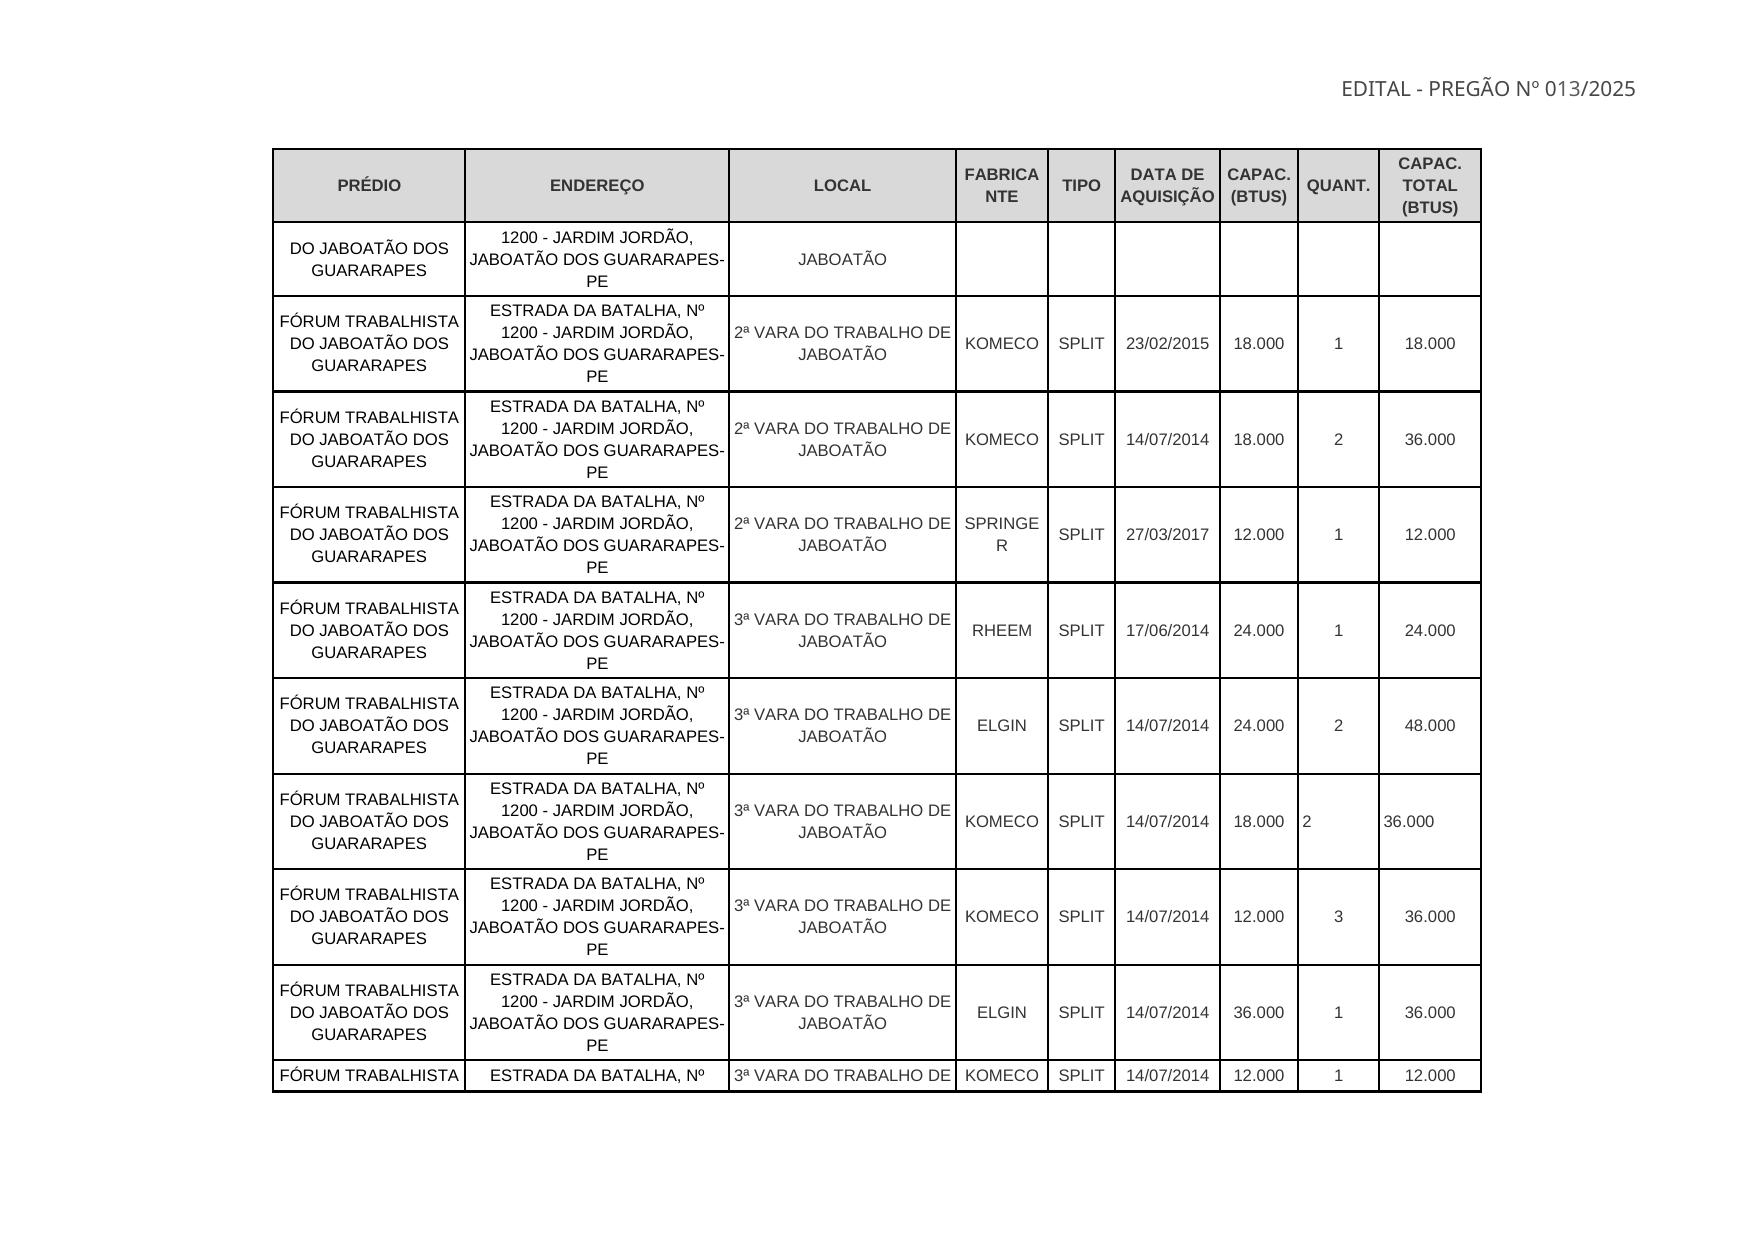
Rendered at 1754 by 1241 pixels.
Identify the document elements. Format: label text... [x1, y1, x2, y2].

table_cell ESTRADA DA BATALHA, Nº 1200 - JARDIM JORDÃO, JABOATÃO DOS GUARARAPES-PE [466, 870, 728, 963]
table_cell 36.000 [1380, 966, 1480, 1059]
table_cell ELGIN [957, 679, 1047, 772]
table_header DATA DE AQUISIÇÃO [1116, 150, 1219, 221]
table_cell [1116, 223, 1219, 295]
table_header LOCAL [730, 150, 955, 221]
table_cell [1299, 223, 1378, 295]
table_cell 3ª VARA DO TRABALHO DE JABOATÃO [730, 775, 955, 868]
table_cell ESTRADA DA BATALHA, Nº 1200 - JARDIM JORDÃO, JABOATÃO DOS GUARARAPES-PE [466, 297, 728, 390]
table_cell KOMECO [957, 297, 1047, 390]
table_cell 1 [1299, 584, 1378, 677]
table_cell 14/07/2014 [1116, 393, 1219, 486]
table_cell 36.000 [1221, 966, 1297, 1059]
table_cell ESTRADA DA BATALHA, Nº 1200 - JARDIM JORDÃO, JABOATÃO DOS GUARARAPES-PE [466, 488, 728, 581]
table_cell 14/07/2014 [1116, 1061, 1219, 1090]
table_cell ESTRADA DA BATALHA, Nº [466, 1061, 728, 1090]
table_cell 23/02/2015 [1116, 297, 1219, 390]
table_header TIPO [1049, 150, 1114, 221]
table_cell FÓRUM TRABALHISTA [274, 1061, 464, 1090]
table_cell 3ª VARA DO TRABALHO DE JABOATÃO [730, 870, 955, 963]
table_cell 2ª VARA DO TRABALHO DE JABOATÃO [730, 297, 955, 390]
table_cell 3ª VARA DO TRABALHO DE JABOATÃO [730, 679, 955, 772]
table_cell 1 [1299, 966, 1378, 1059]
table_cell SPLIT [1049, 870, 1114, 963]
table_cell 2 [1299, 393, 1378, 486]
table_cell FÓRUM TRABALHISTA DO JABOATÃO DOS GUARARAPES [274, 488, 464, 581]
table_cell FÓRUM TRABALHISTA DO JABOATÃO DOS GUARARAPES [274, 966, 464, 1059]
table_cell ESTRADA DA BATALHA, Nº 1200 - JARDIM JORDÃO, JABOATÃO DOS GUARARAPES-PE [466, 393, 728, 486]
table_cell SPLIT [1049, 679, 1114, 772]
table_cell 18.000 [1221, 775, 1297, 868]
table_cell 2ª VARA DO TRABALHO DE JABOATÃO [730, 393, 955, 486]
table_cell 3 [1299, 870, 1378, 963]
table_cell ELGIN [957, 966, 1047, 1059]
table_header ENDEREÇO [466, 150, 728, 221]
table_cell 2 [1299, 775, 1378, 868]
table_cell 14/07/2014 [1116, 679, 1219, 772]
table_cell 36.000 [1380, 393, 1480, 486]
table_cell [957, 223, 1047, 295]
table_cell KOMECO [957, 1061, 1047, 1090]
table_cell ESTRADA DA BATALHA, Nº 1200 - JARDIM JORDÃO, JABOATÃO DOS GUARARAPES-PE [466, 775, 728, 868]
table_cell 12.000 [1221, 870, 1297, 963]
table_cell FÓRUM TRABALHISTA DO JABOATÃO DOS GUARARAPES [274, 584, 464, 677]
table_cell SPRINGER [957, 488, 1047, 581]
table_cell [1049, 223, 1114, 295]
table_cell 18.000 [1380, 297, 1480, 390]
table_cell KOMECO [957, 393, 1047, 486]
table_cell 12.000 [1221, 488, 1297, 581]
table_cell SPLIT [1049, 966, 1114, 1059]
table_cell 2 [1299, 679, 1378, 772]
table_cell 24.000 [1380, 584, 1480, 677]
table_cell 1 [1299, 297, 1378, 390]
table_cell SPLIT [1049, 1061, 1114, 1090]
table_header QUANT. [1299, 150, 1378, 221]
table_cell FÓRUM TRABALHISTA DO JABOATÃO DOS GUARARAPES [274, 297, 464, 390]
table_cell RHEEM [957, 584, 1047, 677]
table_header CAPAC. (BTUS) [1221, 150, 1297, 221]
table_cell KOMECO [957, 870, 1047, 963]
table_cell [1380, 223, 1480, 295]
table_cell SPLIT [1049, 297, 1114, 390]
table_cell 36.000 [1380, 870, 1480, 963]
table_cell 3ª VARA DO TRABALHO DE [730, 1061, 955, 1090]
table_cell 24.000 [1221, 679, 1297, 772]
table_cell FÓRUM TRABALHISTA DO JABOATÃO DOS GUARARAPES [274, 393, 464, 486]
table_cell 24.000 [1221, 584, 1297, 677]
table_header PRÉDIO [274, 150, 464, 221]
table_cell 18.000 [1221, 297, 1297, 390]
table_header FABRICANTE [957, 150, 1047, 221]
table_header CAPAC. TOTAL (BTUS) [1380, 150, 1480, 221]
table_cell 1200 - JARDIM JORDÃO, JABOATÃO DOS GUARARAPES-PE [466, 223, 728, 295]
table_cell 12.000 [1380, 1061, 1480, 1090]
table_cell 36.000 [1380, 775, 1480, 868]
table_cell 12.000 [1380, 488, 1480, 581]
table_cell 1 [1299, 1061, 1378, 1090]
table_cell FÓRUM TRABALHISTA DO JABOATÃO DOS GUARARAPES [274, 775, 464, 868]
table_cell KOMECO [957, 775, 1047, 868]
table_cell 27/03/2017 [1116, 488, 1219, 581]
table_cell SPLIT [1049, 775, 1114, 868]
table_cell ESTRADA DA BATALHA, Nº 1200 - JARDIM JORDÃO, JABOATÃO DOS GUARARAPES-PE [466, 679, 728, 772]
table_cell 14/07/2014 [1116, 966, 1219, 1059]
table_cell SPLIT [1049, 488, 1114, 581]
table_cell JABOATÃO [730, 223, 955, 295]
table_cell 1 [1299, 488, 1378, 581]
table_cell SPLIT [1049, 584, 1114, 677]
table_cell 17/06/2014 [1116, 584, 1219, 677]
table_cell ESTRADA DA BATALHA, Nº 1200 - JARDIM JORDÃO, JABOATÃO DOS GUARARAPES-PE [466, 584, 728, 677]
table_cell 14/07/2014 [1116, 775, 1219, 868]
table_cell FÓRUM TRABALHISTA DO JABOATÃO DOS GUARARAPES [274, 679, 464, 772]
table_cell 3ª VARA DO TRABALHO DE JABOATÃO [730, 584, 955, 677]
table_cell 48.000 [1380, 679, 1480, 772]
table_cell 12.000 [1221, 1061, 1297, 1090]
table_cell 18.000 [1221, 393, 1297, 486]
table_cell DO JABOATÃO DOS GUARARAPES [274, 223, 464, 295]
table_cell SPLIT [1049, 393, 1114, 486]
table_cell 14/07/2014 [1116, 870, 1219, 963]
table_cell FÓRUM TRABALHISTA DO JABOATÃO DOS GUARARAPES [274, 870, 464, 963]
table_cell 3ª VARA DO TRABALHO DE JABOATÃO [730, 966, 955, 1059]
table_cell ESTRADA DA BATALHA, Nº 1200 - JARDIM JORDÃO, JABOATÃO DOS GUARARAPES-PE [466, 966, 728, 1059]
table_cell [1221, 223, 1297, 295]
table_cell 2ª VARA DO TRABALHO DE JABOATÃO [730, 488, 955, 581]
